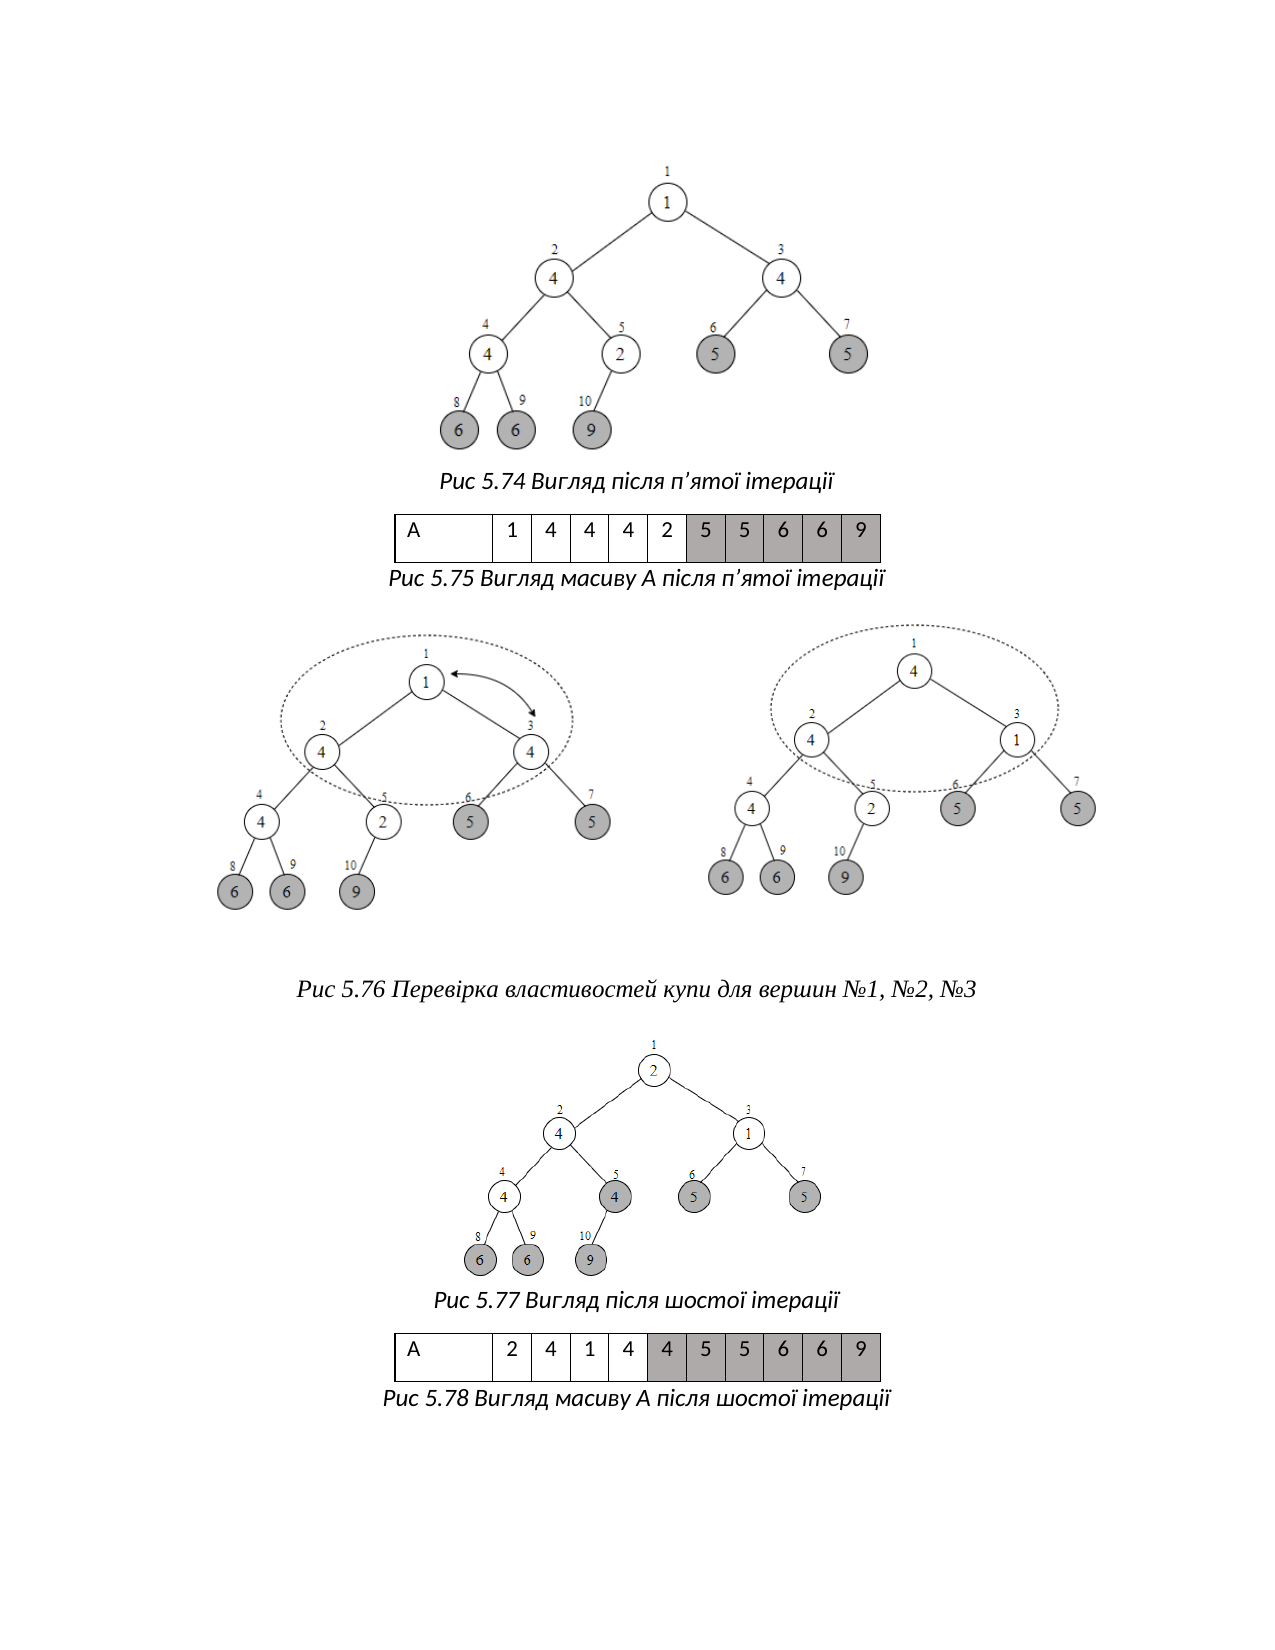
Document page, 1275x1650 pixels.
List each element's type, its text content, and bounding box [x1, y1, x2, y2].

table_header 5 [726, 515, 763, 562]
text Рис 5.74 Вигляд після п’ятої ітерації [150, 165, 1125, 495]
table_header 6 [764, 515, 802, 562]
table_header 4 [532, 515, 570, 562]
table_header 2 [493, 1334, 531, 1381]
table_header 9 [842, 1334, 880, 1381]
table_header 1 [493, 515, 531, 562]
table_header 5 [687, 515, 725, 562]
text Рис 5.77 Вигляд після шостої ітерації [150, 1022, 1125, 1315]
table_header 4 [648, 1334, 686, 1381]
table_header [645, 612, 1125, 974]
table_header 5 [726, 1334, 763, 1381]
table_header 4 [609, 515, 647, 562]
text Рис 5.75 Вигляд масиву А після п’ятої ітерації [150, 563, 1125, 593]
table_header 6 [764, 1334, 802, 1381]
table_header 4 [609, 1334, 647, 1381]
table_header A [396, 515, 492, 562]
table_header 5 [687, 1334, 725, 1381]
table_header [150, 612, 644, 974]
table_header 4 [532, 1334, 570, 1381]
table_header A [396, 1334, 492, 1381]
text Рис 5.76 Перевірка властивостей купи для вершин №1, №2, №3 [150, 974, 1125, 1003]
table_header 6 [803, 1334, 841, 1381]
table_header 6 [803, 515, 841, 562]
table_header 2 [648, 515, 686, 562]
table_header 4 [571, 515, 608, 562]
text Рис 5.78 Вигляд масиву А після шостої ітерації [150, 1382, 1125, 1413]
table_header 9 [842, 515, 880, 562]
table_header 1 [571, 1334, 608, 1381]
